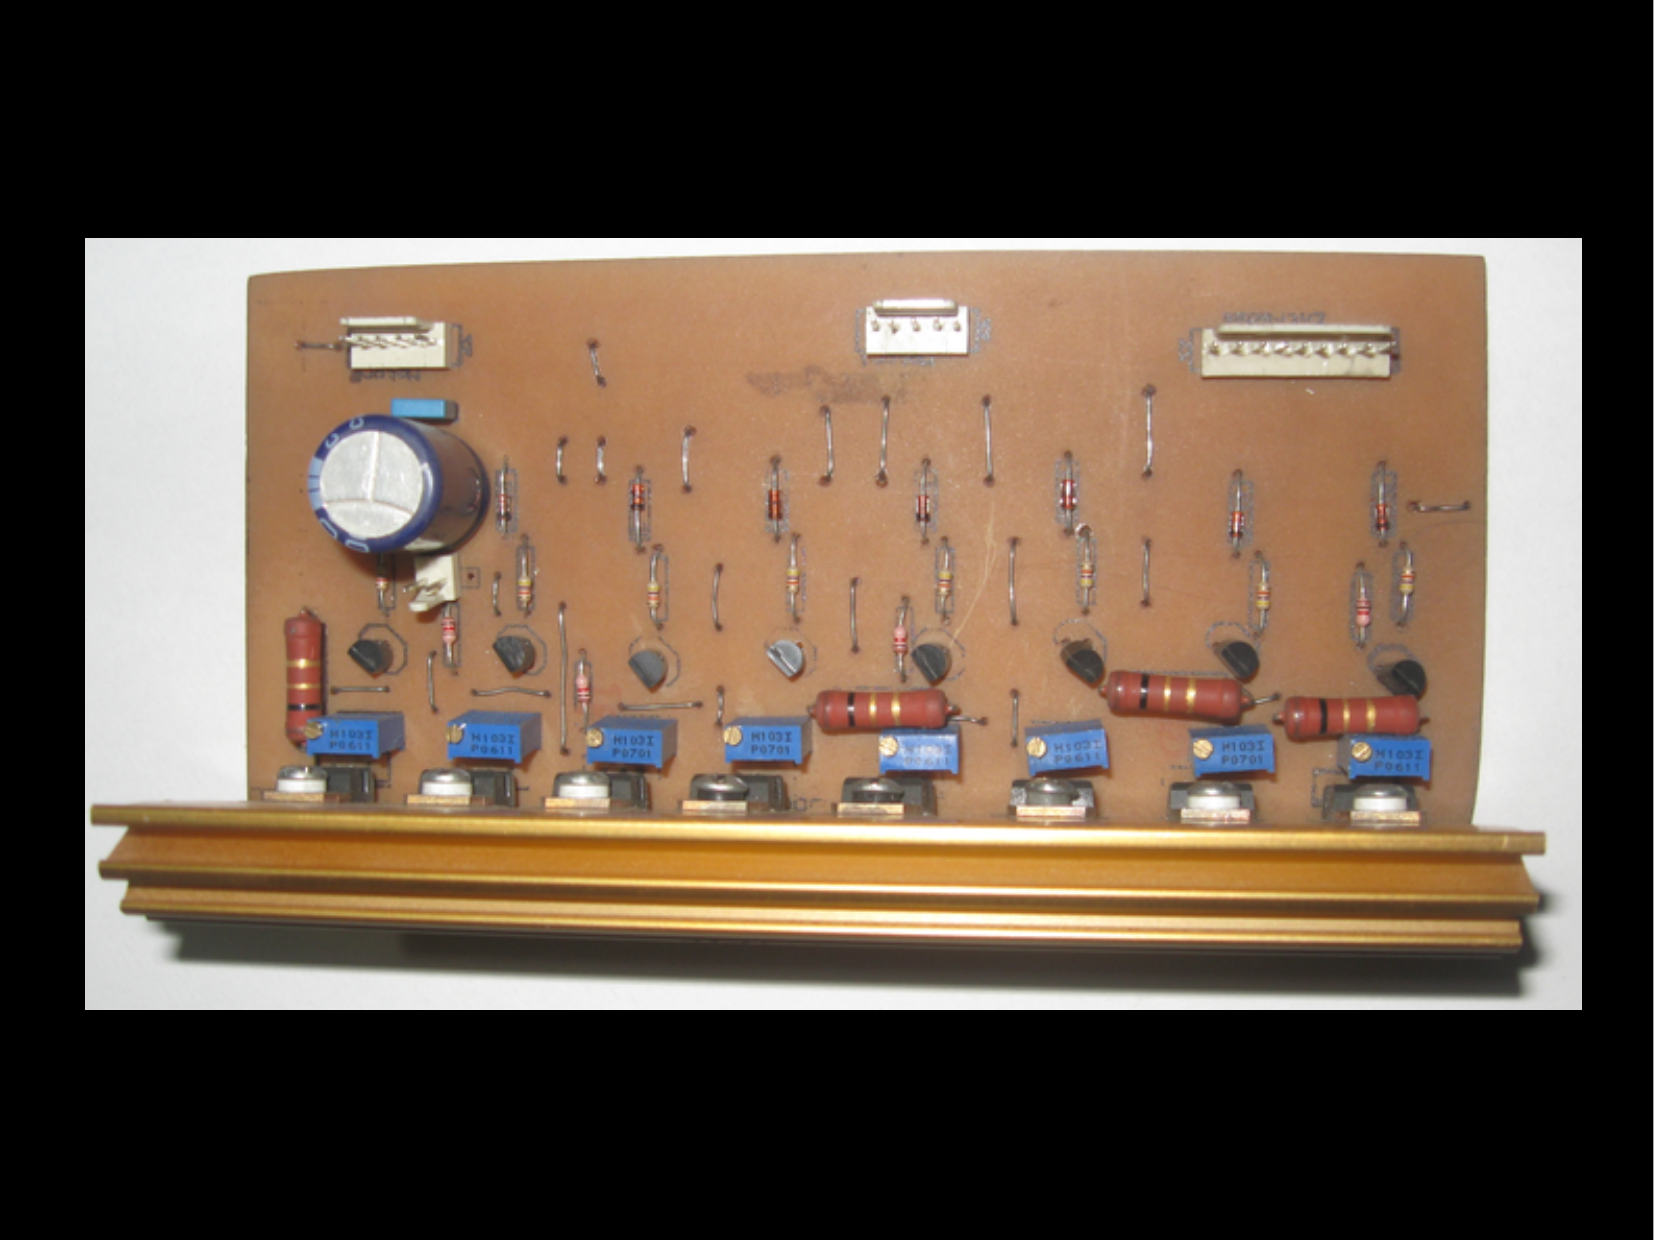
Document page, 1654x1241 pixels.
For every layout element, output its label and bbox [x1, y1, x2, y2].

picture [85, 238, 1582, 1010]
